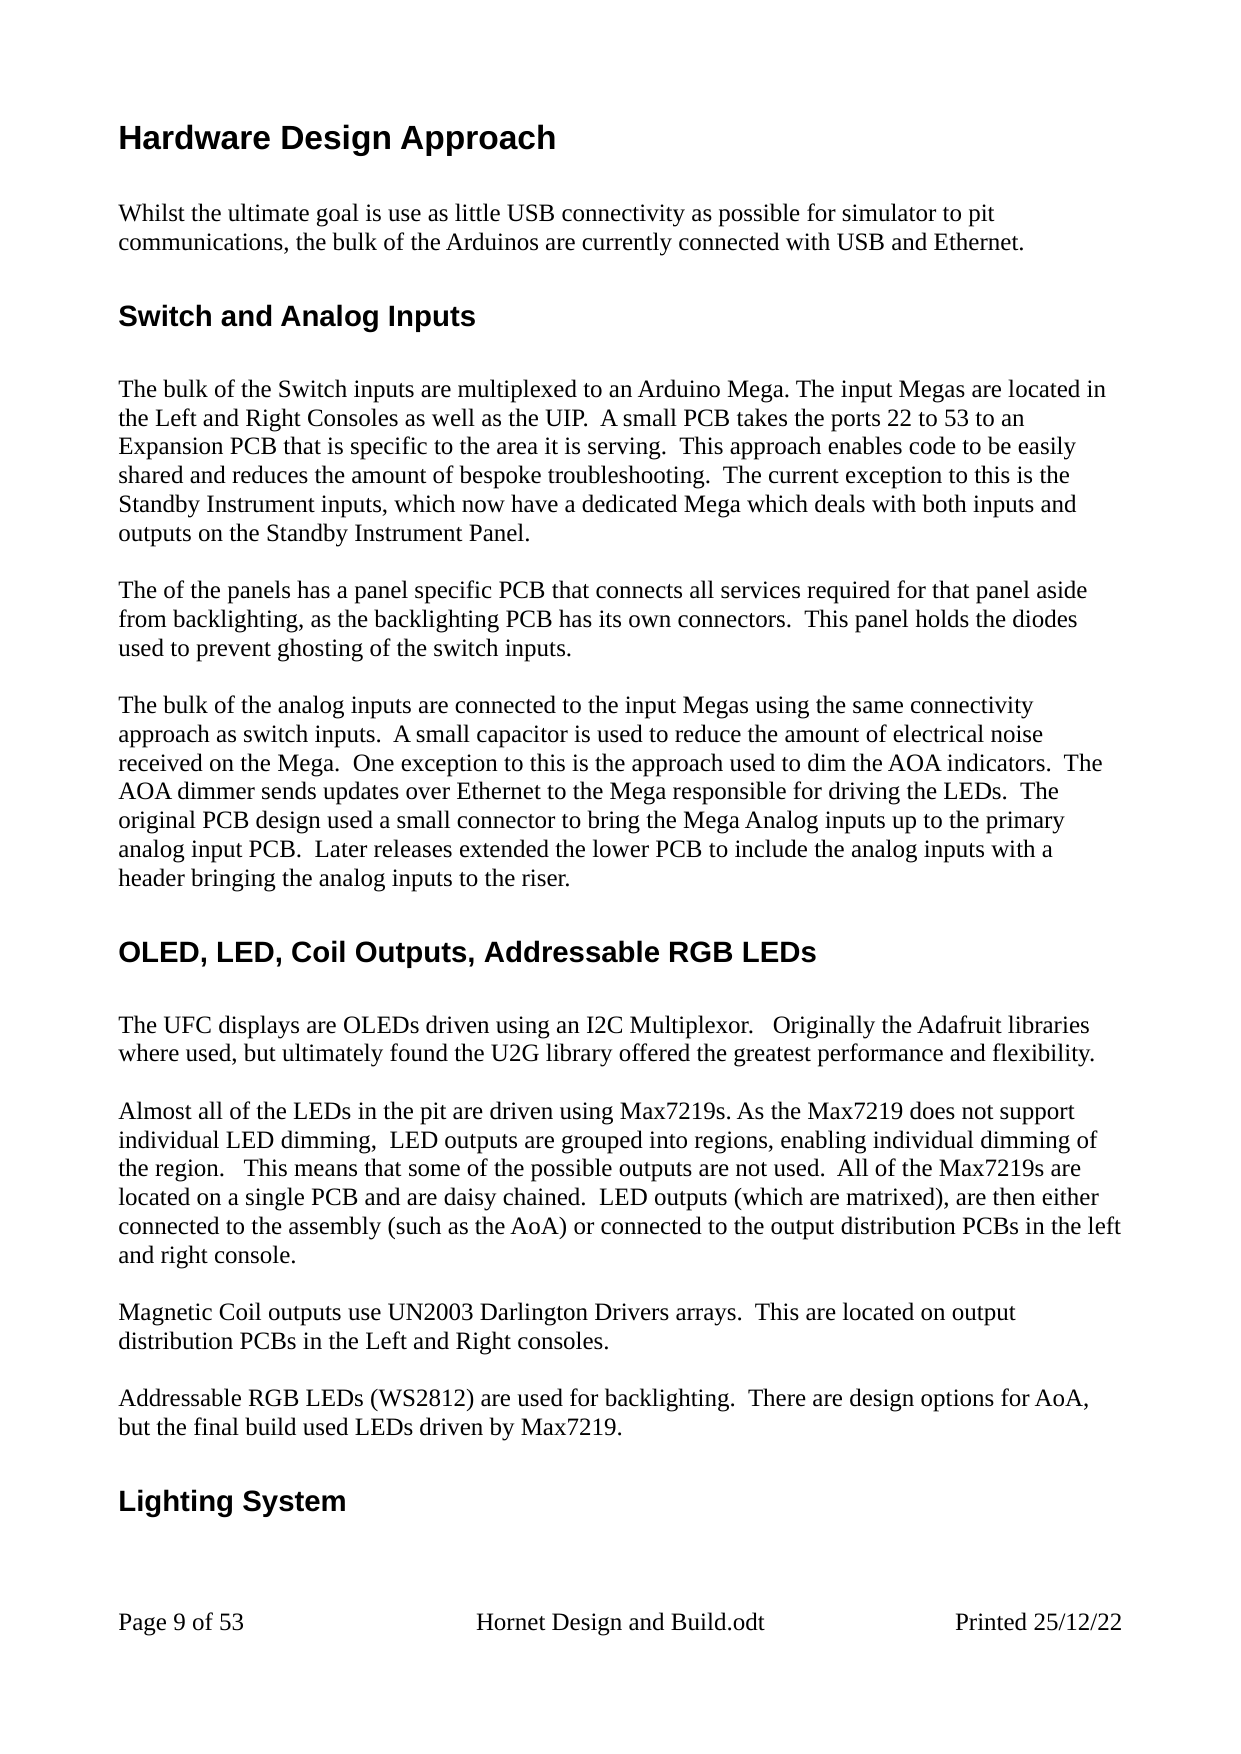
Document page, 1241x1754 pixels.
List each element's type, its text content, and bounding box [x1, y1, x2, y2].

text The UFC displays are OLEDs driven using an I2C Multiplexor. Originally the Adafruit libraries where used, but ultimately found the U2G library offered the greatest performance and flexibility. [118, 1010, 1122, 1067]
subtitle Hardware Design Approach [118, 118, 1122, 157]
subtitle Switch and Analog Inputs [118, 299, 1122, 333]
text Almost all of the LEDs in the pit are driven using Max7219s. As the Max7219 does not support individual LED dimming, LED outputs are grouped into regions, enabling individual dimming of the region. This means that some of the possible outputs are not used. All of the Max7219s are located on a single PCB and are daisy chained. LED outputs (which are matrixed), are then either connected to the assembly (such as the AoA) or connected to the output distribution PCBs in the left and right console. [118, 1096, 1122, 1268]
subtitle Lighting System [118, 1484, 1122, 1518]
text The of the panels has a panel specific PCB that connects all services required for that panel aside from backlighting, as the backlighting PCB has its own connectors. This panel holds the diodes used to prevent ghosting of the switch inputs. [118, 575, 1122, 661]
text Magnetic Coil outputs use UN2003 Darlington Drivers arrays. This are located on output distribution PCBs in the Left and Right consoles. [118, 1297, 1122, 1355]
text Whilst the ultimate goal is use as little USB connectivity as possible for simulator to pit communications, the bulk of the Arduinos are currently connected with USB and Ethernet. [118, 198, 1122, 256]
text Addressable RGB LEDs (WS2812) are used for backlighting. There are design options for AoA, but the final build used LEDs driven by Max7219. [118, 1383, 1122, 1441]
text The bulk of the Switch inputs are multiplexed to an Arduino Mega. The input Megas are located in the Left and Right Consoles as well as the UIP. A small PCB takes the ports 22 to 53 to an Expansion PCB that is specific to the area it is serving. This approach enables code to be easily shared and reduces the amount of bespoke troubleshooting. The current exception to this is the Standby Instrument inputs, which now have a dedicated Mega which deals with both inputs and outputs on the Standby Instrument Panel. [118, 374, 1122, 546]
text The bulk of the analog inputs are connected to the input Megas using the same connectivity approach as switch inputs. A small capacitor is used to reduce the amount of electrical noise received on the Mega. One exception to this is the approach used to dim the AOA indicators. The AOA dimmer sends updates over Ethernet to the Mega responsible for driving the LEDs. The original PCB design used a small connector to bring the Mega Analog inputs up to the primary analog input PCB. Later releases extended the lower PCB to include the analog inputs with a header bringing the analog inputs to the riser. [118, 690, 1122, 891]
subtitle OLED, LED, Coil Outputs, Addressable RGB LEDs [118, 935, 1122, 968]
